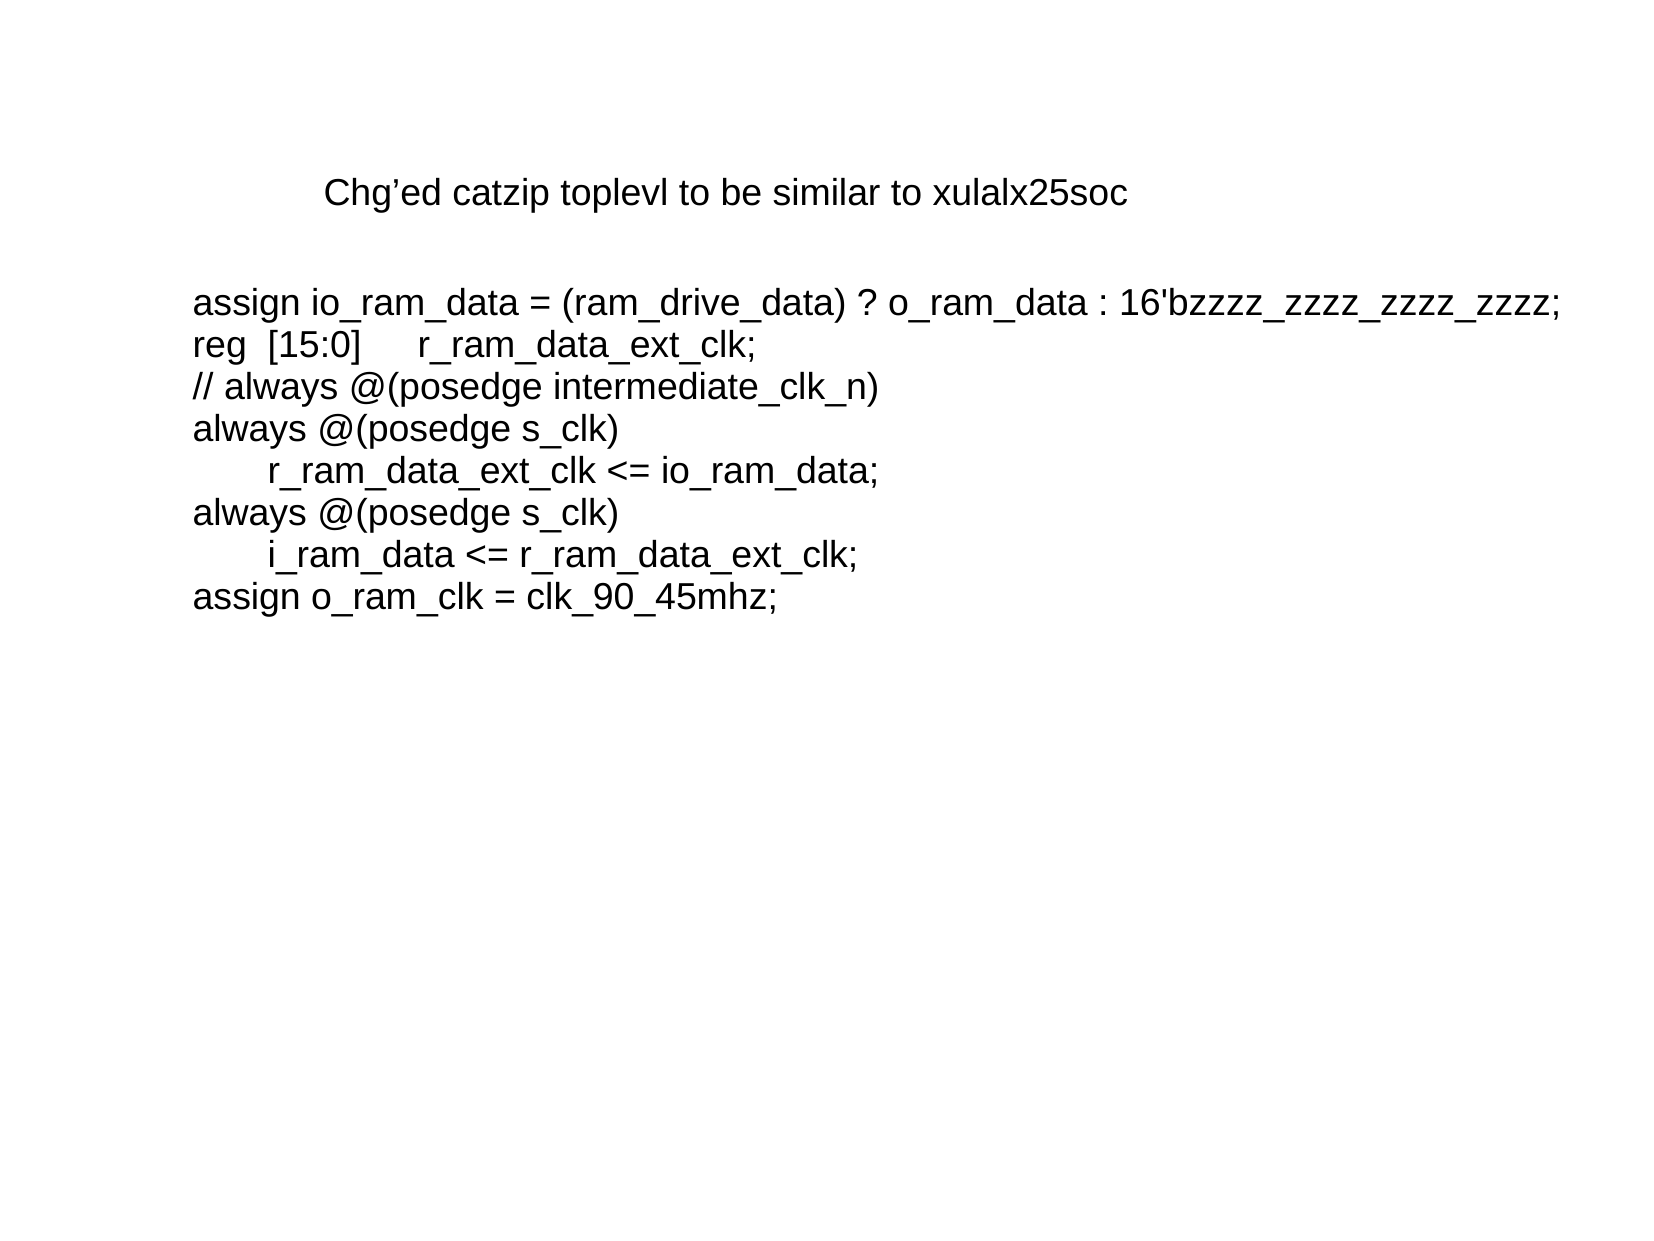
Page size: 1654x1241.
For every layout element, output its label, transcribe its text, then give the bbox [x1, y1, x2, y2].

text_box assign io_ram_data = (ram_drive_data) ? o_ram_data : 16'bzzzz_zzzz_zzzz_zzzz; reg [15:0] r_ram_data_ext_clk; // always @(posedge intermediate_clk_n) always @(posedge s_clk) r_ram_data_ext_clk <= io_ram_data; always @(posedge s_clk) i_ram_data <= r_ram_data_ext_clk; assign o_ram_clk = clk_90_45mhz; [102, 274, 1577, 667]
text_box Chg’ed catzip toplevl to be similar to xulalx25soc [308, 164, 1144, 221]
